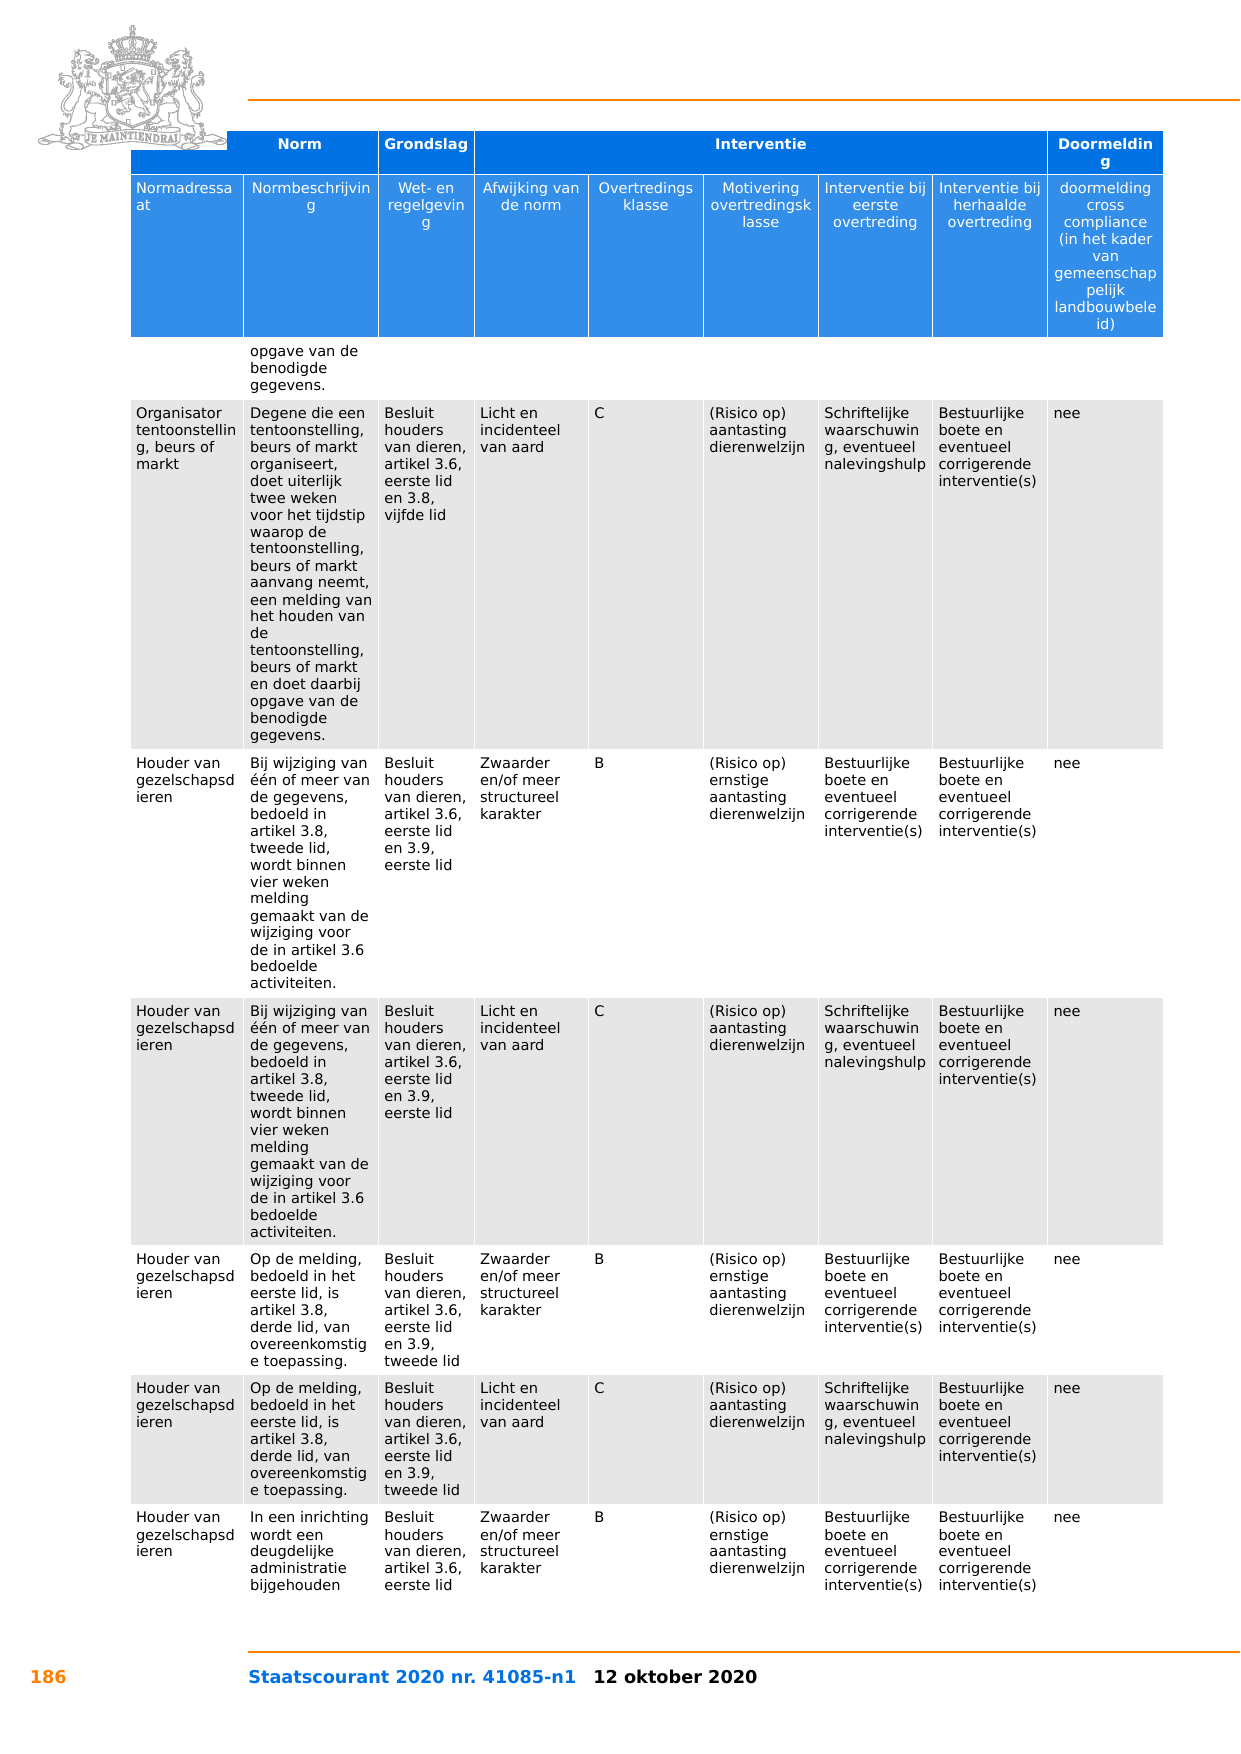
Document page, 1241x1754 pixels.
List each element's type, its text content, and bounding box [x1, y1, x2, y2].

table_cell nee [1048, 750, 1163, 997]
table_cell nee [1048, 1505, 1163, 1599]
table_header Norm [131, 131, 378, 174]
table_header Doormelding [1048, 131, 1163, 174]
table_cell [1048, 339, 1163, 399]
picture [38, 25, 227, 150]
table_cell Op de melding, bedoeld in het eerste lid, is artikel 3.8, derde lid, van overeenkomstige toepassing. [244, 1246, 378, 1374]
table_cell Organisator tentoonstelling, beurs of markt [131, 400, 243, 749]
table_header Interventie [475, 131, 1047, 174]
table_cell [131, 339, 243, 399]
table_cell (Risico op) ernstige aantasting dierenwelzijn [704, 1505, 818, 1599]
table_cell Houder van gezelschapsdieren [131, 1246, 243, 1374]
table_cell Besluit houders van dieren, artikel 3.6, eerste lid en 3.9, tweede lid [379, 1375, 474, 1504]
table_cell Bestuurlijke boete en eventueel corrigerende interventie(s) [819, 750, 932, 997]
table_cell Licht en incidenteel van aard [475, 998, 588, 1245]
table_cell Overtredingsklasse [589, 175, 703, 337]
table_cell nee [1048, 998, 1163, 1245]
table_cell Op de melding, bedoeld in het eerste lid, is artikel 3.8, derde lid, van overeenkomstige toepassing. [244, 1375, 378, 1504]
table_cell [589, 339, 703, 399]
table_cell Houder van gezelschapsdieren [131, 750, 243, 997]
table_cell nee [1048, 1375, 1163, 1504]
table_cell Schriftelijke waarschuwing, eventueel nalevingshulp [819, 998, 932, 1245]
table_cell Zwaarder en/of meer structureel karakter [475, 1505, 588, 1599]
table_cell nee [1048, 1246, 1163, 1374]
table_cell Normbeschrijving [244, 175, 378, 337]
table_cell [704, 339, 818, 399]
table_cell (Risico op) aantasting dierenwelzijn [704, 998, 818, 1245]
table_cell B [589, 1246, 703, 1374]
table_cell [819, 339, 932, 399]
table_cell [475, 339, 588, 399]
table_cell Bij wijziging van één of meer van de gegevens, bedoeld in artikel 3.8, tweede lid, wordt binnen vier weken melding gemaakt van de wijziging voor de in artikel 3.6 bedoelde activiteiten. [244, 998, 378, 1245]
table_cell Bestuurlijke boete en eventueel corrigerende interventie(s) [933, 1246, 1047, 1374]
table_cell Bestuurlijke boete en eventueel corrigerende interventie(s) [933, 400, 1047, 749]
table_cell Besluit houders van dieren, artikel 3.6, eerste lid en 3.9, eerste lid [379, 750, 474, 997]
table_cell Besluit houders van dieren, artikel 3.6, eerste lid en 3.8, vijfde lid [379, 400, 474, 749]
table_cell Afwijking van de norm [475, 175, 588, 337]
table_cell Bestuurlijke boete en eventueel corrigerende interventie(s) [933, 750, 1047, 997]
table_cell Degene die een tentoonstelling, beurs of markt organiseert, doet uiterlijk twee weken voor het tijdstip waarop de tentoonstelling, beurs of markt aanvang neemt, een melding van het houden van de tentoonstelling, beurs of markt en doet daarbij opgave van de benodigde gegevens. [244, 400, 378, 749]
table_header Grondslag [379, 131, 474, 174]
table_cell Licht en incidenteel van aard [475, 1375, 588, 1504]
table_cell Normadressaat [131, 175, 243, 337]
table_cell C [589, 400, 703, 749]
table_cell Wet- en regelgeving [379, 175, 474, 337]
table_cell Bestuurlijke boete en eventueel corrigerende interventie(s) [933, 1505, 1047, 1599]
table_cell [933, 339, 1047, 399]
table_cell Bij wijziging van één of meer van de gegevens, bedoeld in artikel 3.8, tweede lid, wordt binnen vier weken melding gemaakt van de wijziging voor de in artikel 3.6 bedoelde activiteiten. [244, 750, 378, 997]
table_cell Schriftelijke waarschuwing, eventueel nalevingshulp [819, 1375, 932, 1504]
table_cell C [589, 998, 703, 1245]
table_cell Besluit houders van dieren, artikel 3.6, eerste lid en 3.9, tweede lid [379, 1246, 474, 1374]
table_cell (Risico op) aantasting dierenwelzijn [704, 400, 818, 749]
table_cell Bestuurlijke boete en eventueel corrigerende interventie(s) [933, 998, 1047, 1245]
table_cell C [589, 1375, 703, 1504]
table_cell Houder van gezelschapsdieren [131, 1505, 243, 1599]
table_cell Motivering overtredingsklasse [704, 175, 818, 337]
table_cell Houder van gezelschapsdieren [131, 1375, 243, 1504]
table_cell Schriftelijke waarschuwing, eventueel nalevingshulp [819, 400, 932, 749]
table_cell B [589, 1505, 703, 1599]
table_cell Zwaarder en/of meer structureel karakter [475, 1246, 588, 1374]
table_cell In een inrichting wordt een deugdelijke administratie bijgehouden [244, 1505, 378, 1599]
table_cell Besluit houders van dieren, artikel 3.6, eerste lid [379, 1505, 474, 1599]
table_cell opgave van de benodigde gegevens. [244, 339, 378, 399]
table_cell B [589, 750, 703, 997]
table_cell (Risico op) aantasting dierenwelzijn [704, 1375, 818, 1504]
table_cell doormelding cross compliance (in het kader van gemeenschappelijk landbouwbeleid) [1048, 175, 1163, 337]
table_cell Zwaarder en/of meer structureel karakter [475, 750, 588, 997]
table_cell (Risico op) ernstige aantasting dierenwelzijn [704, 1246, 818, 1374]
table_cell Interventie bij herhaalde overtreding [933, 175, 1047, 337]
table_cell Bestuurlijke boete en eventueel corrigerende interventie(s) [819, 1505, 932, 1599]
table_cell nee [1048, 400, 1163, 749]
table_cell Interventie bij eerste overtreding [819, 175, 932, 337]
table_cell Licht en incidenteel van aard [475, 400, 588, 749]
table_cell Besluit houders van dieren, artikel 3.6, eerste lid en 3.9, eerste lid [379, 998, 474, 1245]
table_cell (Risico op) ernstige aantasting dierenwelzijn [704, 750, 818, 997]
table_cell [379, 339, 474, 399]
table_cell Bestuurlijke boete en eventueel corrigerende interventie(s) [933, 1375, 1047, 1504]
table_cell Bestuurlijke boete en eventueel corrigerende interventie(s) [819, 1246, 932, 1374]
table_cell Houder van gezelschapsdieren [131, 998, 243, 1245]
